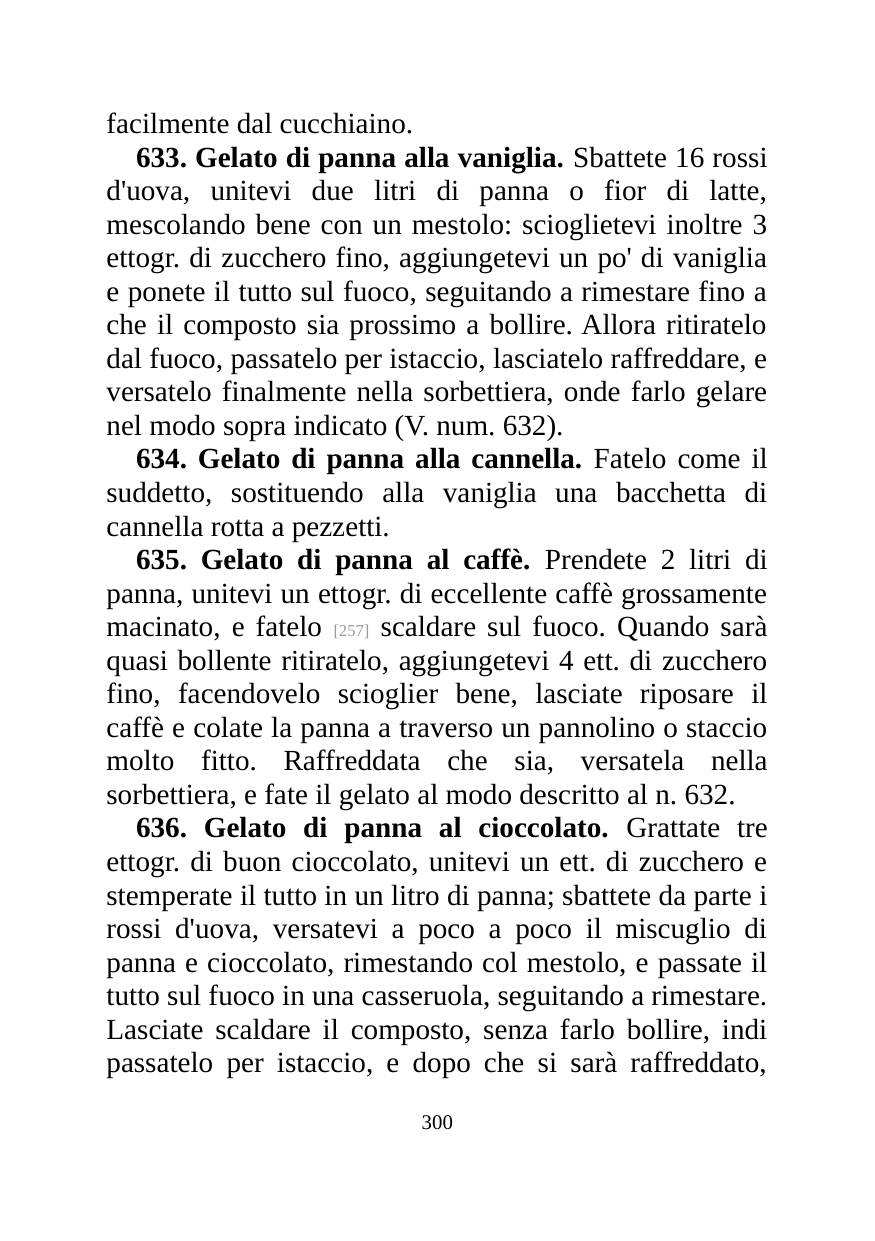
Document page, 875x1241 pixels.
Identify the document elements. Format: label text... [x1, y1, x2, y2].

text 636. Gelato di panna al cioccolato. Grattate tre ettogr. di buon cioccolato, unitevi un ett. di zucchero e stemperate il tutto in un litro di panna; sbattete da parte i rossi d'uova, versatevi a poco a poco il miscuglio di panna e cioccolato, rimestando col mestolo, e passate il tutto sul fuoco in una casseruola, seguitando a rimestare. Lasciate scaldare il composto, senza farlo bollire, indi passatelo per istaccio, e dopo che si sarà raffreddato, [106, 811, 768, 1079]
text facilmente dal cucchiaino. [106, 106, 768, 140]
text 635. Gelato di panna al caffè. Prendete 2 litri di panna, unitevi un ettogr. di eccellente caffè grossamente macinato, e fatelo [257] scaldare sul fuoco. Quando sarà quasi bollente ritiratelo, aggiungetevi 4 ett. di zucchero fino, facendovelo scioglier bene, lasciate riposare il caffè e colate la panna a traverso un pannolino o staccio molto fitto. Raffreddata che sia, versatela nella sorbettiera, e fate il gelato al modo descritto al n. 632. [106, 542, 768, 811]
text 634. Gelato di panna alla cannella. Fatelo come il suddetto, sostituendo alla vaniglia una bacchetta di cannella rotta a pezzetti. [106, 442, 768, 542]
text 633. Gelato di panna alla vaniglia. Sbattete 16 rossi d'uova, unitevi due litri di panna o fior di latte, mescolando bene con un mestolo: scioglietevi inoltre 3 ettogr. di zucchero fino, aggiungetevi un po' di vaniglia e ponete il tutto sul fuoco, seguitando a rimestare fino a che il composto sia prossimo a bollire. Allora ritiratelo dal fuoco, passatelo per istaccio, lasciatelo raffreddare, e versatelo finalmente nella sorbettiera, onde farlo gelare nel modo sopra indicato (V. num. 632). [106, 140, 768, 442]
